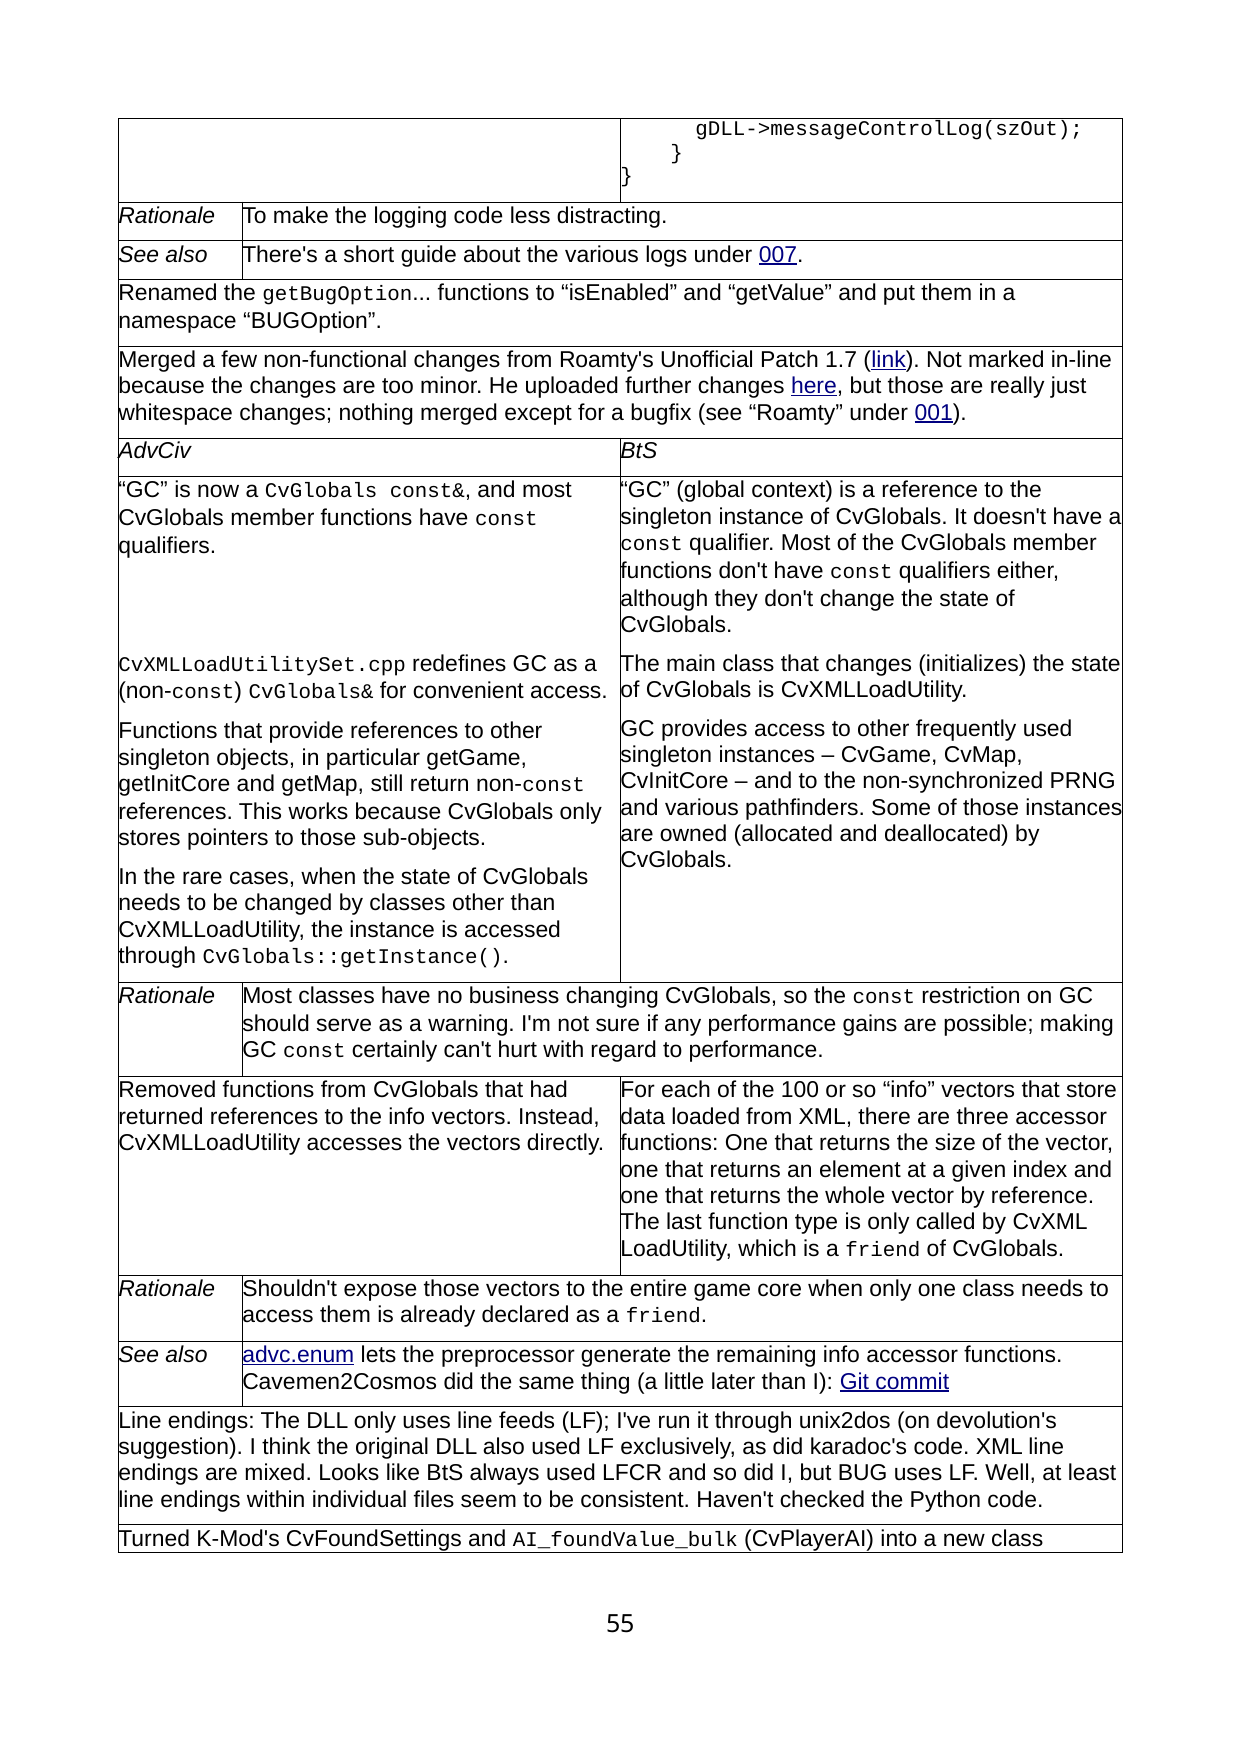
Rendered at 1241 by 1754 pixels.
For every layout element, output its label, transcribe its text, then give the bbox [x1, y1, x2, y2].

table_cell Merged a few non-functional changes from Roamty's Unofficial Patch 1.7 (link). Not marked in-line because the changes are too minor. He uploaded further changes here, but those are really just whitespace changes; nothing merged except for a bugfix (see “Roamty” under 001). [119, 347, 1122, 437]
table_cell Turned K-Mod's CvFoundSettings and AI_foundValue_bulk (CvPlayerAI) into a new class [119, 1525, 1122, 1552]
table_cell To make the logging code less distracting. [243, 203, 1122, 240]
table_cell Removed functions from CvGlobals that had returned references to the info vectors. Instead, CvXMLLoadUtility accesses the vectors directly. [119, 1077, 620, 1275]
table_cell BtS [621, 439, 1122, 476]
table_cell “GC” (global context) is a reference to the singleton instance of CvGlobals. It doesn't have a const qualifier. Most of the CvGlobals member functions don't have const qualifiers either, although they don't change the state of CvGlobals. The main class that changes (initializes) the state of CvGlobals is CvXMLLoadUtility. GC provides access to other frequently used singleton instances – CvGame, CvMap, CvInitCore – and to the non-synchronized PRNG and various pathfinders. Some of those instances are owned (allocated and deallocated) by CvGlobals. [621, 477, 1122, 982]
table_cell Most classes have no business changing CvGlobals, so the const restriction on GC should serve as a warning. I'm not sure if any performance gains are possible; making GC const certainly can't hurt with regard to performance. [243, 983, 1122, 1076]
table_cell Renamed the getBugOption... functions to “isEnabled” and “getValue” and put them in a namespace “BUGOption”. [119, 280, 1122, 346]
table_cell AdvCiv [119, 439, 620, 476]
table_cell For each of the 100 or so “info” vectors that store data loaded from XML, there are three accessor functions: One that returns the size of the vector, one that returns an element at a given index and one that returns the whole vector by reference. The last function type is only called by CvXML LoadUtility, which is a friend of CvGlobals. [621, 1077, 1122, 1275]
table_cell See also [119, 1342, 242, 1406]
table_cell See also [119, 241, 242, 279]
table_cell Shouldn't expose those vectors to the entire game core when only one class needs to access them is already declared as a friend. [243, 1276, 1122, 1341]
table_cell Rationale [119, 203, 242, 240]
table_cell Rationale [119, 1276, 242, 1341]
table_cell [119, 119, 620, 202]
table_cell There's a short guide about the various logs under 007. [243, 241, 1122, 279]
table_cell Rationale [119, 983, 242, 1076]
table_cell advc.enum lets the preprocessor generate the remaining info accessor functions. Cavemen2Cosmos did the same thing (a little later than I): Git commit [243, 1342, 1122, 1406]
table_cell Line endings: The DLL only uses line feeds (LF); I've run it through unix2dos (on devolution's suggestion). I think the original DLL also used LF exclusively, as did karadoc's code. XML line endings are mixed. Looks like BtS always used LFCR and so did I, but BUG uses LF. Well, at least line endings within individual files seem to be consistent. Haven't checked the Python code. [119, 1407, 1122, 1524]
table_cell “GC” is now a CvGlobals const&, and most CvGlobals member functions have const qualifiers. CvXMLLoadUtilitySet.cpp redefines GC as a (non-const) CvGlobals& for convenient access. Functions that provide references to other singleton objects, in particular getGame, getInitCore and getMap, still return non-const references. This works because CvGlobals only stores pointers to those sub-objects. In the rare cases, when the state of CvGlobals needs to be changed by classes other than CvXMLLoadUtility, the instance is accessed through CvGlobals::getInstance(). [119, 477, 620, 982]
table_cell gDLL->messageControlLog(szOut); } } [621, 119, 1122, 202]
